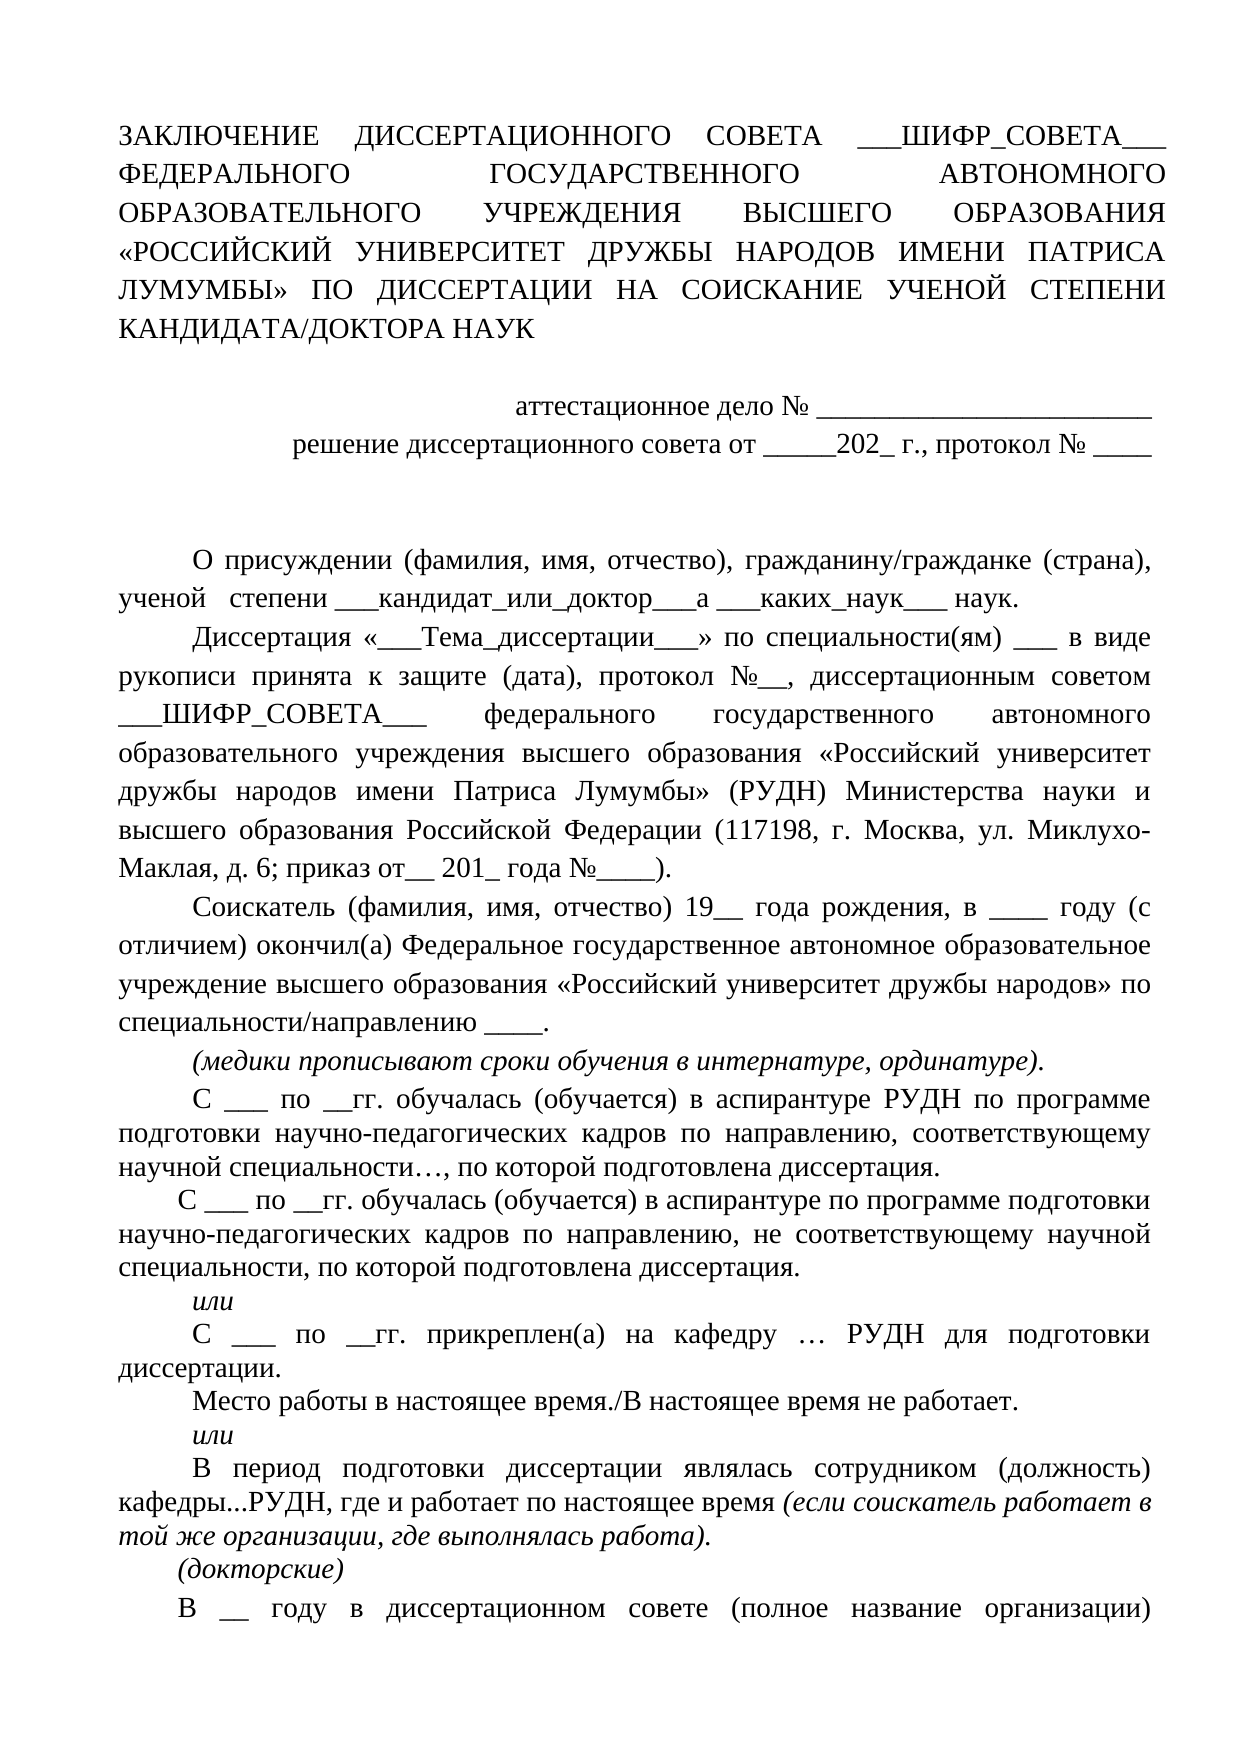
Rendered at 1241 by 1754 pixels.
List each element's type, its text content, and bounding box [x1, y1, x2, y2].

text ЗАКЛЮЧЕНИЕ ДИССЕРТАЦИОННОГО СОВЕТА ___ШИФР_СОВЕТА___ ФЕДЕРАЛЬНОГО ГОСУДАРСТВЕННОГО АВТОНОМНОГО ОБРАЗОВАТЕЛЬНОГО УЧРЕЖДЕНИЯ ВЫСШЕГО ОБРАЗОВАНИЯ «РОССИЙСКИЙ УНИВЕРСИТЕТ ДРУЖБЫ НАРОДОВ ИМЕНИ ПАТРИСА ЛУМУМБЫ» ПО ДИССЕРТАЦИИ НА СОИСКАНИЕ УЧЕНОЙ СТЕПЕНИ КАНДИДАТА/ДОКТОРА НАУК [118, 118, 1167, 344]
text Место работы в настоящее время./В настоящее время не работает. [118, 1383, 1152, 1417]
text О присуждении (фамилия, имя, отчество), гражданину/гражданке (страна), ученой степени ___кандидат_или_доктор___а ___каких_наук___ наук. [118, 542, 1152, 614]
text В __ году в диссертационном совете (полное название организации) [118, 1590, 1152, 1623]
text С ___ по __гг. обучалась (обучается) в аспирантуре по программе подготовки научно-педагогических кадров по направлению, не соответствующему научной специальности, по которой подготовлена диссертация. [118, 1182, 1152, 1283]
text (медики прописывают сроки обучения в интернатуре, ординатуре). [118, 1043, 1152, 1077]
text С ___ по __гг. прикреплен(а) на кафедру … РУДН для подготовки диссертации. [118, 1316, 1152, 1383]
text или [118, 1417, 1152, 1451]
text аттестационное дело № _______________________ [118, 388, 1152, 421]
text решение диссертационного совета от _____202_ г., протокол № ____ [118, 426, 1152, 460]
text Диссертация «___Тема_диссертации___» по специальности(ям) ___ в виде рукописи принята к защите (дата), протокол №__, диссертационным советом ___ШИФР_СОВЕТА___ федерального государственного автономного образовательного учреждения высшего образования «Российский университет дружбы народов имени Патриса Лумумбы» (РУДН) Министерства науки и высшего образования Российской Федерации (117198, г. Москва, ул. Миклухо-Маклая, д. 6; приказ от__ 201_ года №____). [118, 619, 1152, 884]
text или [118, 1283, 1152, 1316]
text В период подготовки диссертации являлась сотрудником (должность) кафедры...РУДН, где и работает по настоящее время (если соискатель работает в той же организации, где выполнялась работа). [118, 1451, 1152, 1551]
text С ___ по __гг. обучалась (обучается) в аспирантуре РУДН по программе подготовки научно-педагогических кадров по направлению, соответствующему научной специальности…, по которой подготовлена диссертация. [118, 1082, 1152, 1182]
text (докторские) [118, 1551, 1152, 1585]
text Соискатель (фамилия, имя, отчество) 19__ года рождения, в ____ году (с отличием) окончил(а) Федеральное государственное автономное образовательное учреждение высшего образования «Российский университет дружбы народов» по специальности/направлению ____. [118, 889, 1152, 1038]
